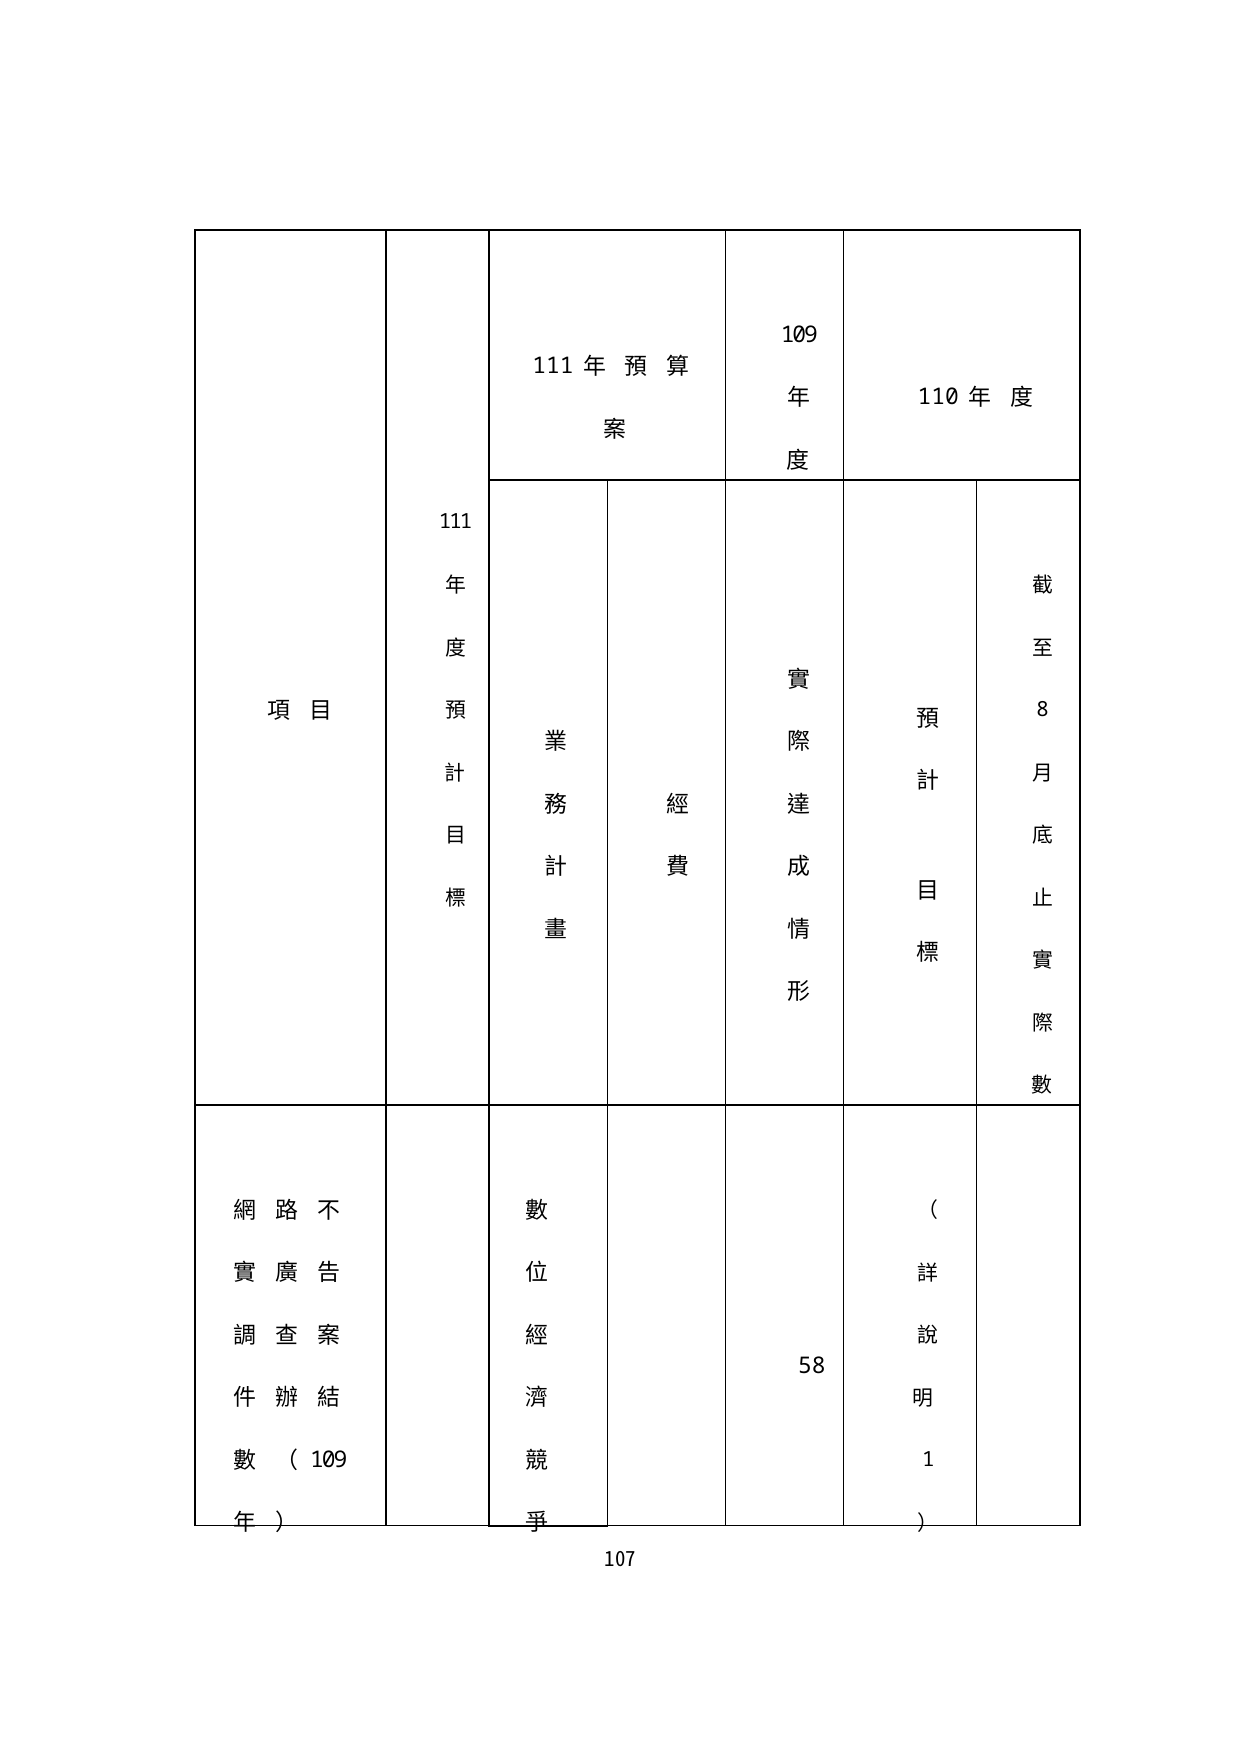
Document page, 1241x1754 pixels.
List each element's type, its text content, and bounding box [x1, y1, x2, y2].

table_cell 數位經濟競爭 [490, 1106, 607, 1525]
table_cell 網路不實廣告調查案件辦結數（109年） [196, 1106, 385, 1525]
table_header 111年度預計目標 [387, 231, 488, 1104]
table_cell 預計 目標 [844, 481, 976, 1104]
table_header 111年預算案 [490, 231, 725, 479]
table_cell 截至8月底止實際數 [977, 481, 1079, 1104]
table_header 109年度 [726, 231, 843, 479]
table_cell 58 [726, 1106, 843, 1525]
table_cell [387, 1106, 488, 1525]
table_cell [608, 1106, 725, 1525]
table_cell [977, 1106, 1079, 1525]
table_header 項目 [196, 231, 385, 1104]
table_cell 經費 [608, 481, 725, 1104]
table_header 110年度 [844, 231, 1079, 479]
table_cell （詳說明1） [844, 1106, 976, 1525]
table_cell 業務計畫 [490, 481, 607, 1104]
table_cell 實際達成情形 [726, 481, 843, 1104]
